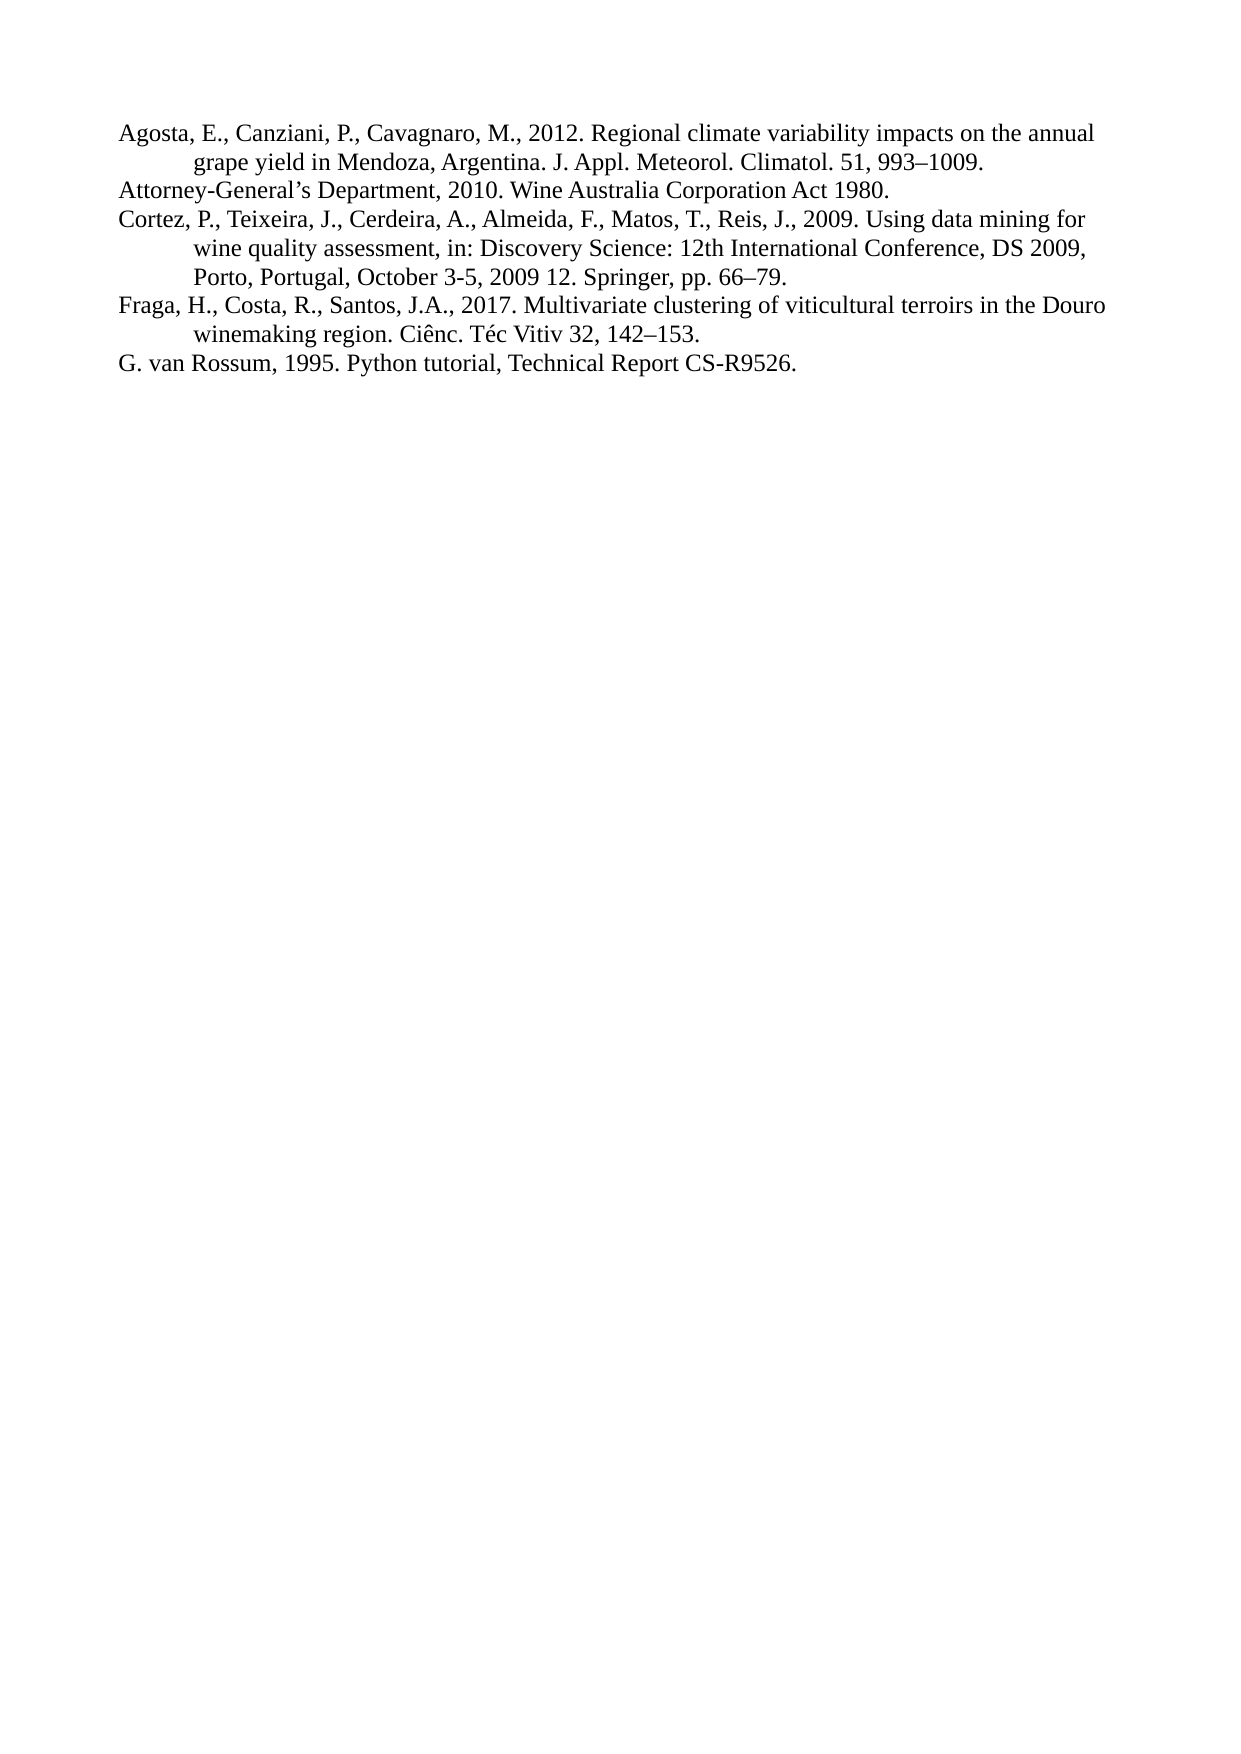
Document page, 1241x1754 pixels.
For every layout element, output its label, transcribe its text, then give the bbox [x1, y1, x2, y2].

text Cortez, P., Teixeira, J., Cerdeira, A., Almeida, F., Matos, T., Reis, J., 2009. Using data mining for wine quality assessment, in: Discovery Science: 12th International Conference, DS 2009, Porto, Portugal, October 3-5, 2009 12. Springer, pp. 66–79. [118, 204, 1122, 291]
text Attorney-General’s Department, 2010. Wine Australia Corporation Act 1980. [118, 176, 1122, 204]
text Agosta, E., Canziani, P., Cavagnaro, M., 2012. Regional climate variability impacts on the annual grape yield in Mendoza, Argentina. J. Appl. Meteorol. Climatol. 51, 993–1009. [118, 118, 1122, 176]
text G. van Rossum, 1995. Python tutorial, Technical Report CS-R9526. [118, 348, 1122, 377]
text Fraga, H., Costa, R., Santos, J.A., 2017. Multivariate clustering of viticultural terroirs in the Douro winemaking region. Ciênc. Téc Vitiv 32, 142–153. [118, 291, 1122, 348]
